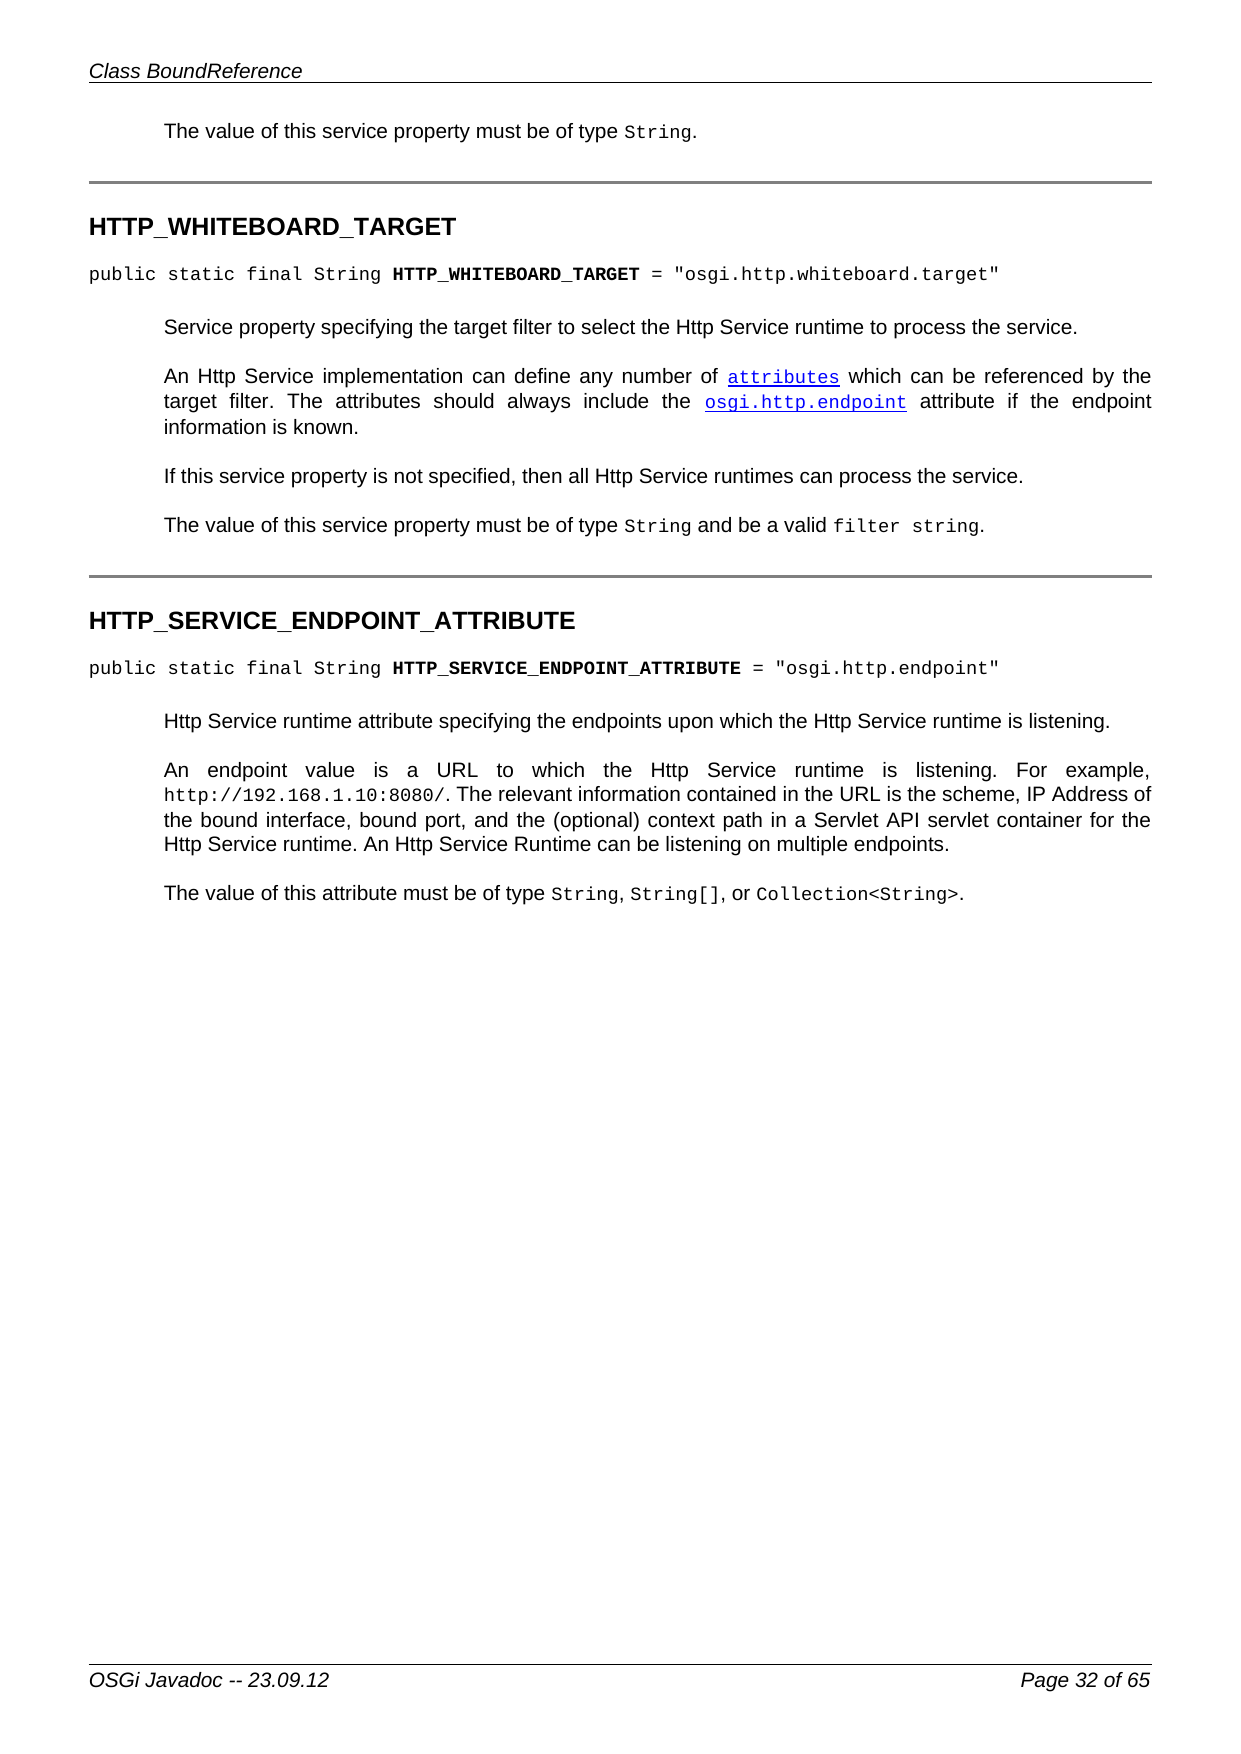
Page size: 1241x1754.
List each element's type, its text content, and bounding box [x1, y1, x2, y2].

text The value of this attribute must be of type String, String[], or Collection<String>. [163, 880, 1152, 906]
text Http Service runtime attribute specifying the endpoints upon which the Http Service runtime is listening. [163, 709, 1152, 733]
text public static final String HTTP_SERVICE_ENDPOINT_ATTRIBUTE = "osgi.http.endpoint" [88, 659, 1152, 680]
text The value of this service property must be of type String. [163, 118, 1152, 144]
text Service property specifying the target filter to select the Http Service runtime to process the service. [163, 315, 1152, 339]
text An endpoint value is a URL to which the Http Service runtime is listening. For example, http://192.168.1.10:8080/. The relevant information contained in the URL is the scheme, IP Address of the bound interface, bound port, and the (optional) context path in a Servlet API servlet container for the Http Service runtime. An Http Service Runtime can be listening on multiple endpoints. [163, 758, 1152, 855]
subtitle HTTP_SERVICE_ENDPOINT_ATTRIBUTE [88, 606, 1152, 635]
subtitle HTTP_WHITEBOARD_TARGET [88, 212, 1152, 241]
text public static final String HTTP_WHITEBOARD_TARGET = "osgi.http.whiteboard.target" [88, 265, 1152, 286]
text The value of this service property must be of type String and be a valid filter string. [163, 512, 1152, 538]
text If this service property is not specified, then all Http Service runtimes can process the service. [163, 463, 1152, 487]
text An Http Service implementation can define any number of attributes which can be referenced by the target filter. The attributes should always include the osgi.http.endpoint attribute if the endpoint information is known. [163, 364, 1152, 438]
